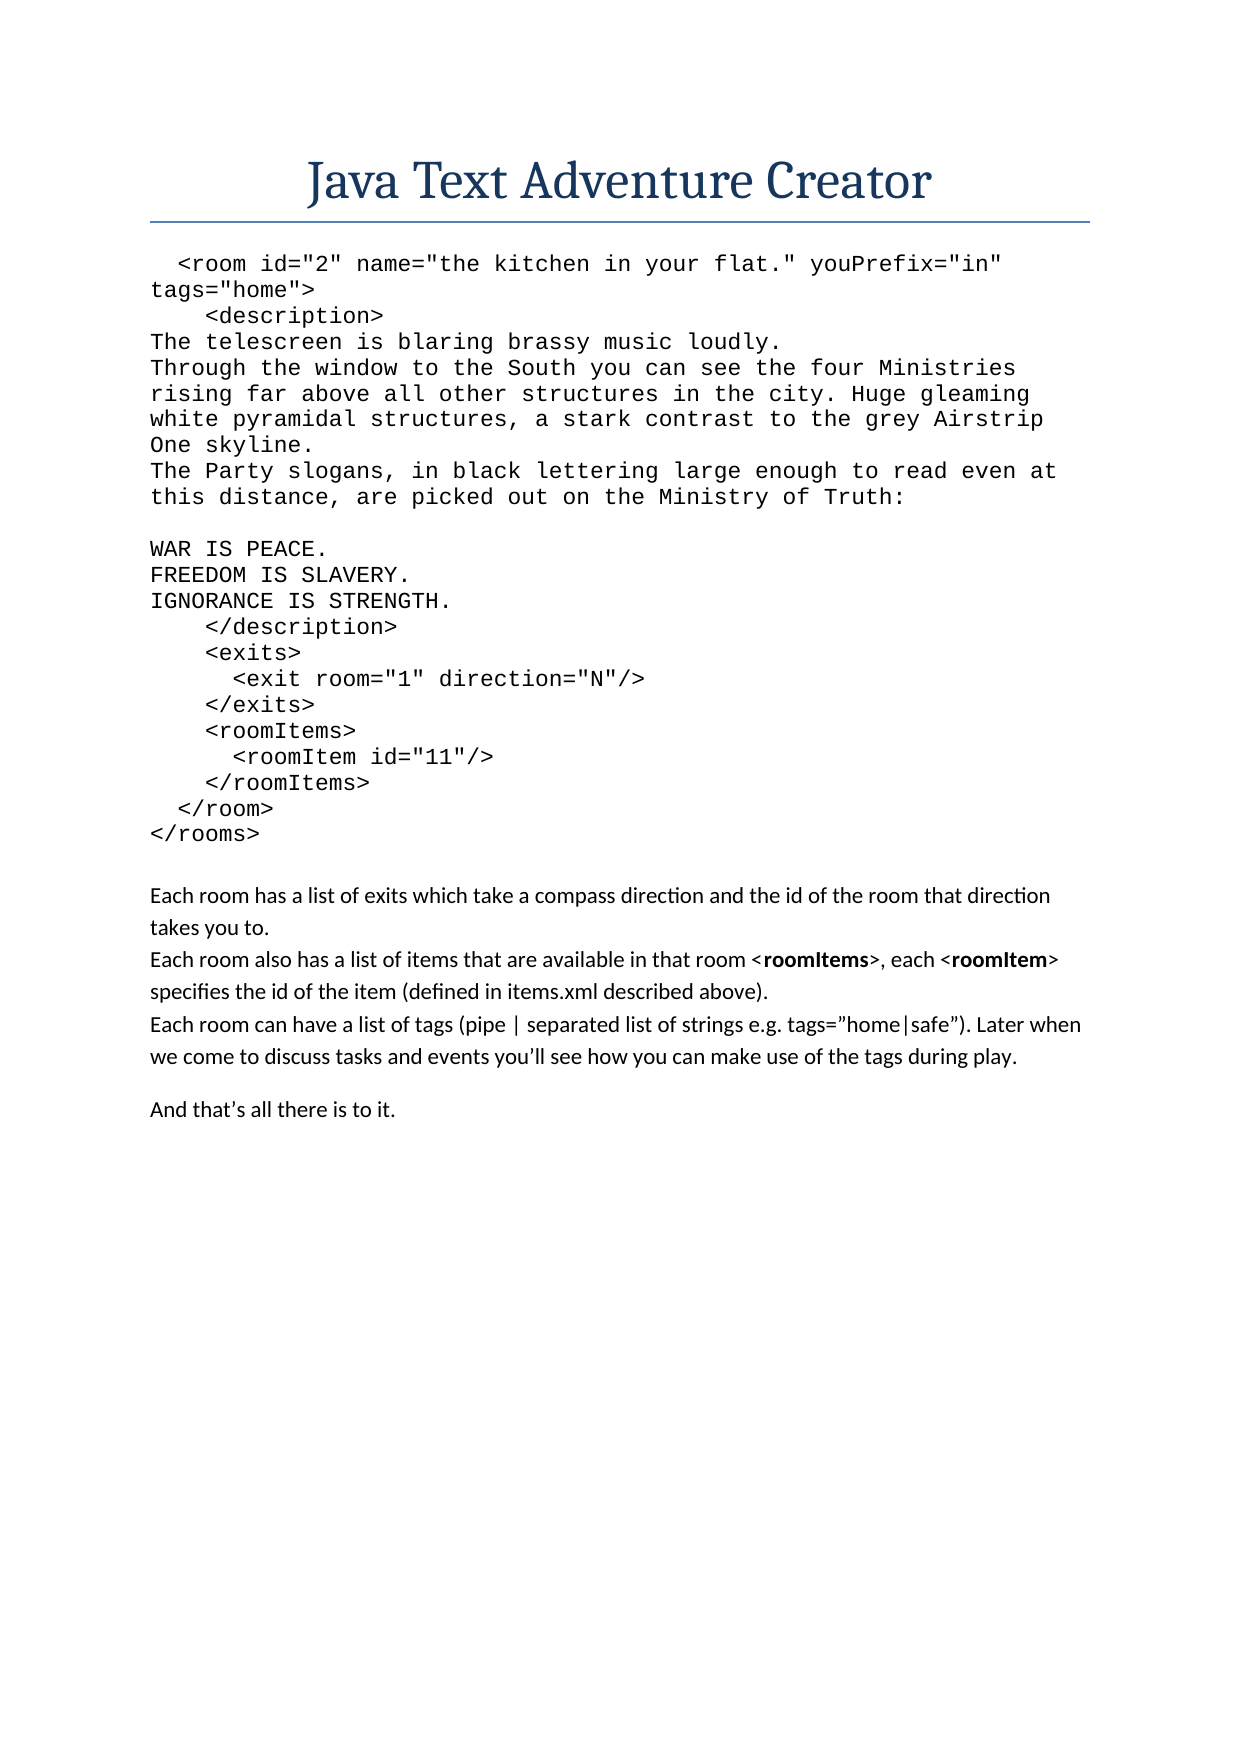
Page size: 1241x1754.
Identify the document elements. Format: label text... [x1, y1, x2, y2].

text <exits> [150, 641, 1090, 667]
text </rooms> [150, 823, 1090, 849]
text </description> [150, 615, 1090, 641]
text </roomItems> [150, 771, 1090, 797]
text <room id="2" name="the kitchen in your flat." youPrefix="in" tags="home"> [150, 252, 1090, 304]
text </room> [150, 797, 1090, 823]
text WAR IS PEACE. [150, 537, 1090, 563]
text <roomItems> [150, 719, 1090, 745]
text IGNORANCE IS STRENGTH. [150, 589, 1090, 615]
text Through the window to the South you can see the four Ministries rising far above all other structures in the city. Huge gleaming white pyramidal structures, a stark contrast to the grey Airstrip One skyline. [150, 356, 1090, 460]
text FREEDOM IS SLAVERY. [150, 563, 1090, 589]
text <description> [150, 304, 1090, 330]
text The Party slogans, in black lettering large enough to read even at this distance, are picked out on the Ministry of Truth: [150, 460, 1090, 512]
text </exits> [150, 693, 1090, 719]
text <exit room="1" direction="N"/> [150, 667, 1090, 693]
text The telescreen is blaring brassy music loudly. [150, 330, 1090, 356]
text <roomItem id="11"/> [150, 745, 1090, 771]
text And that’s all there is to it. [150, 1095, 1090, 1123]
text Each room has a list of exits which take a compass direction and the id of the room that direction takes you to. Each room also has a list of items that are available in that room <roomItems>, each <roomItem> specifies the id of the item (defined in items.xml described above). Each room can have a list of tags (pipe | separated list of strings e.g. tags=”home|safe”). Later when we come to discuss tasks and events you’ll see how you can make use of the tags during play. [150, 849, 1090, 1070]
